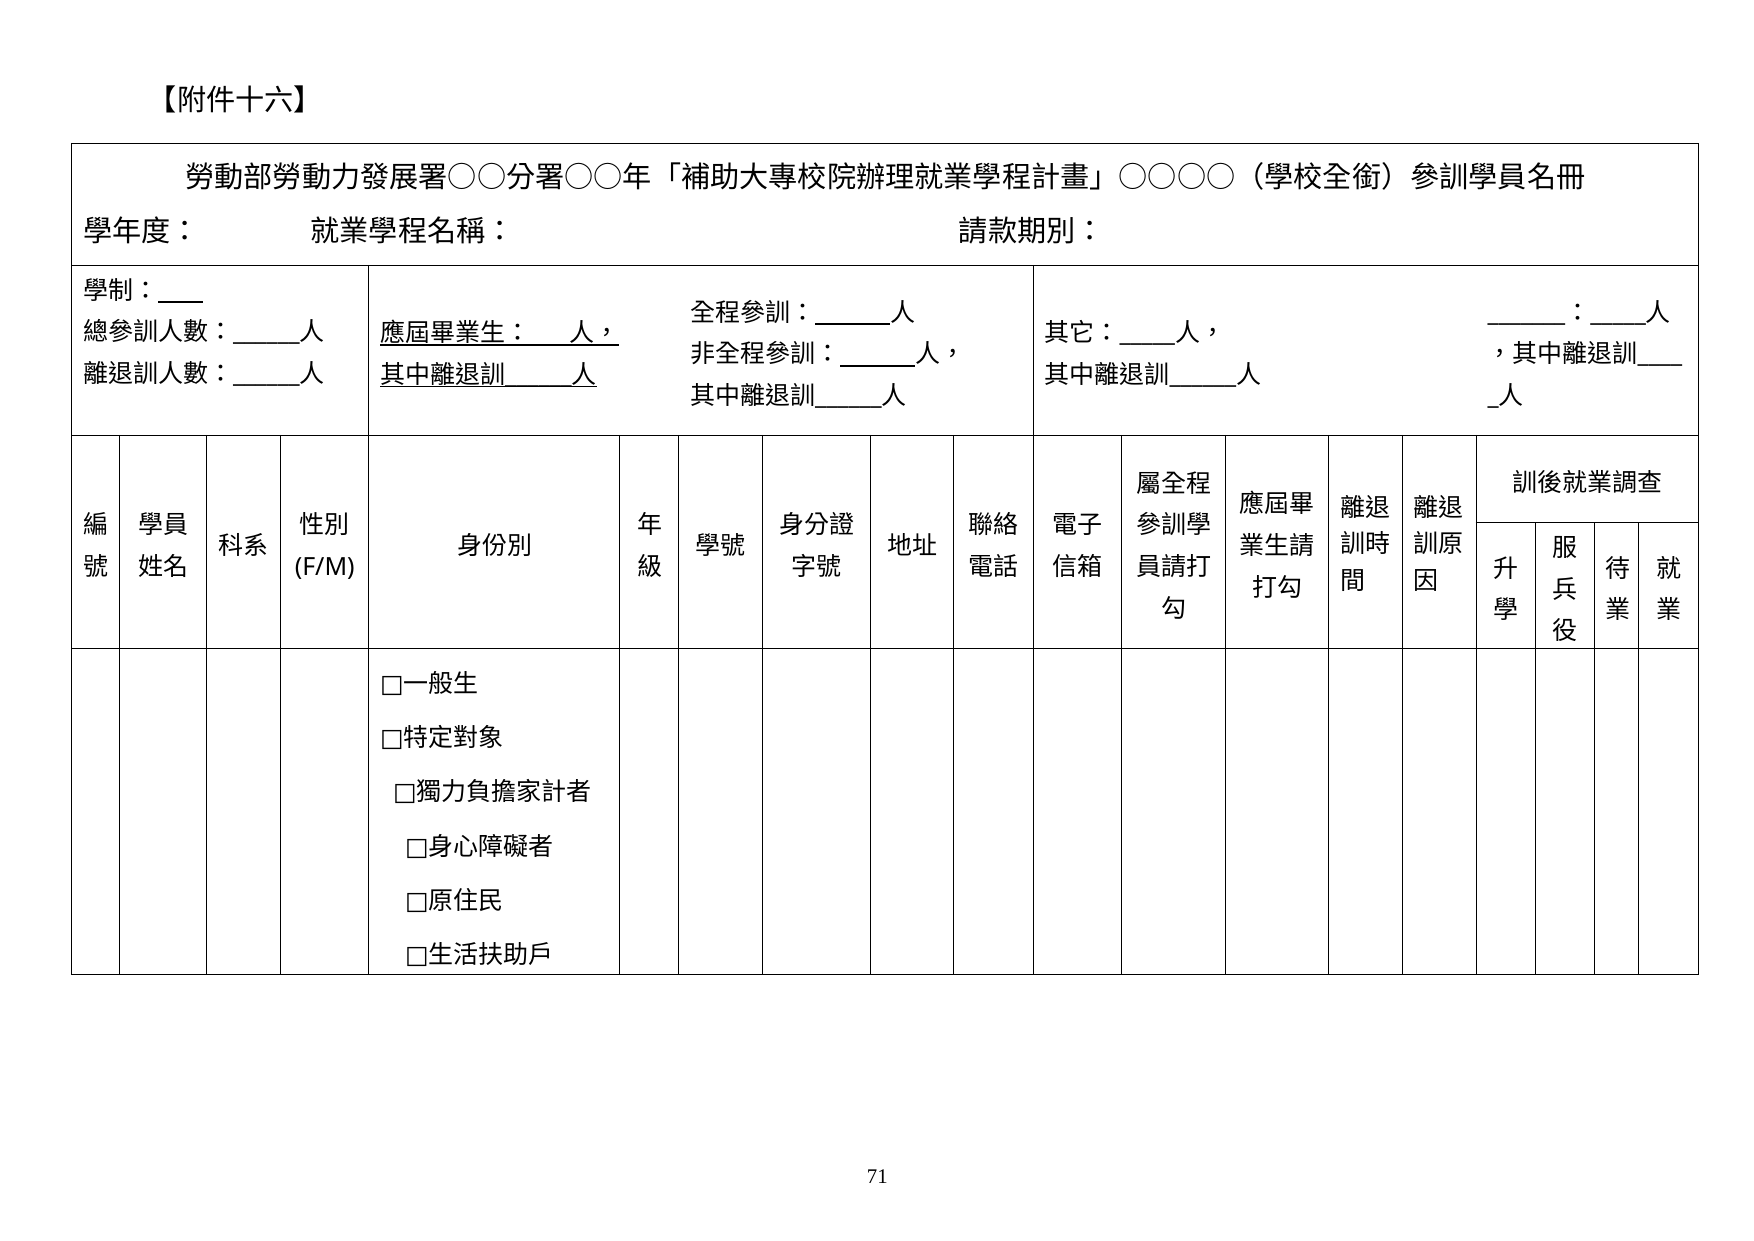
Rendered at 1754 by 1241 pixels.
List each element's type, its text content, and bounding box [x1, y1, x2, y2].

table_cell 電子信箱 [1034, 436, 1121, 648]
table_cell 服兵役 [1536, 523, 1594, 648]
table_cell 離退訓原因 [1403, 436, 1476, 648]
table_cell [1329, 649, 1402, 974]
table_cell [1595, 649, 1638, 974]
table_header 勞動部勞動力發展署○○分署○○年「補助大專校院辦理就業學程計畫」○○○○（學校全銜）參訓學員名冊 學年度： 就業學程名稱： 請款期別： [72, 144, 1698, 265]
table_cell 地址 [871, 436, 953, 648]
table_cell [871, 649, 953, 974]
table_cell [1477, 649, 1535, 974]
table_cell 聯絡電話 [954, 436, 1033, 648]
text 【附件十六】 [148, 89, 1606, 116]
table_cell 學號 [679, 436, 762, 648]
table_cell 全程參訓： 人 非全程參訓： 人， 其中離退訓______人 [679, 266, 1033, 435]
table_cell 身份別 [369, 436, 619, 648]
table_cell 升學 [1477, 523, 1535, 648]
table_cell 學員 姓名 [120, 436, 206, 648]
table_cell 屬全程參訓學員請打勾 [1122, 436, 1225, 648]
table_cell □一般生 □特定對象 □獨力負擔家計者 □身心障礙者 □原住民 □生活扶助戶 [369, 649, 619, 974]
table_cell 離退訓時間 [1329, 436, 1402, 648]
table_cell 應屆畢業生： 人， 其中離退訓______人 [369, 266, 679, 435]
table_cell 年級 [620, 436, 678, 648]
table_cell 其它：_____人， 其中離退訓______人 [1034, 266, 1476, 435]
table_cell 編號 [72, 436, 119, 648]
table_cell 學制： 總參訓人數：______人 離退訓人數：______人 [72, 266, 368, 435]
table_cell 科系 [207, 436, 280, 648]
table_cell 待業 [1595, 523, 1638, 648]
table_cell [763, 649, 870, 974]
table_cell [954, 649, 1033, 974]
table_cell [72, 649, 119, 974]
table_cell [1403, 649, 1476, 974]
table_cell 身分證字號 [763, 436, 870, 648]
table_cell [620, 649, 678, 974]
table_cell [207, 649, 280, 974]
table_cell [1122, 649, 1225, 974]
table_cell [1034, 649, 1121, 974]
table_cell _______：_____人，其中離退訓_____人 [1476, 266, 1698, 435]
table_cell 應屆畢業生請打勾 [1226, 436, 1328, 648]
table_cell [679, 649, 762, 974]
table_cell [1536, 649, 1594, 974]
table_cell 就業 [1639, 523, 1698, 648]
table_cell [281, 649, 368, 974]
table_cell 訓後就業調查 [1477, 436, 1698, 522]
table_cell 性別(F/M) [281, 436, 368, 648]
table_cell [120, 649, 206, 974]
table_cell [1226, 649, 1328, 974]
table_cell [1639, 649, 1698, 974]
